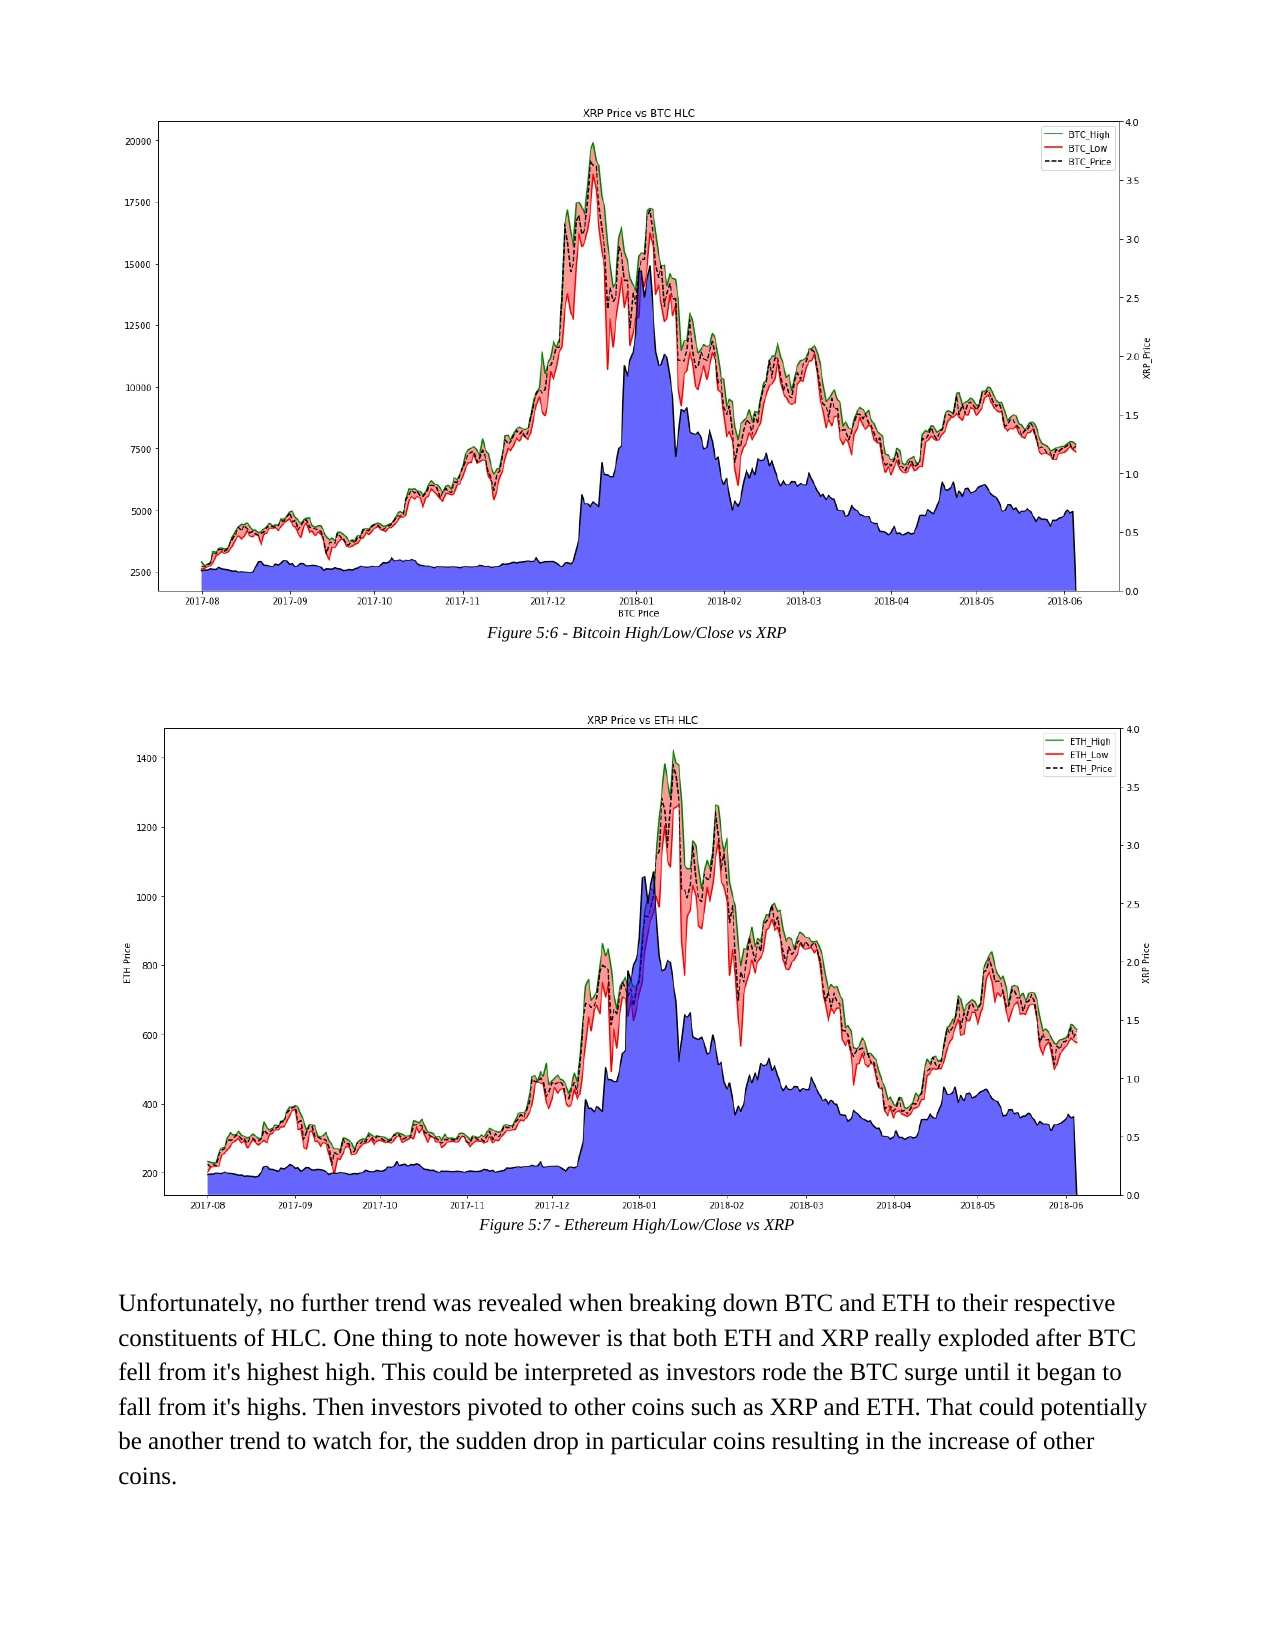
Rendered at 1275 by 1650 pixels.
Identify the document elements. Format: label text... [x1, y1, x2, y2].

picture [118, 102, 1157, 623]
picture [118, 709, 1157, 1215]
text Figure 5:7 - Ethereum High/Low/Close vs XRP [118, 1215, 1157, 1233]
text Unfortunately, no further trend was revealed when breaking down BTC and ETH to their respective constituents of HLC. One thing to note however is that both ETH and XRP really exploded after BTC fell from it's highest high. This could be interpreted as investors rode the BTC surge until it began to fall from it's highs. Then investors pivoted to other coins such as XRP and ETH. That could potentially be another trend to watch for, the sudden drop in particular coins resulting in the increase of other coins. [118, 1288, 1157, 1489]
text Figure 5:6 - Bitcoin High/Low/Close vs XRP [118, 623, 1157, 642]
